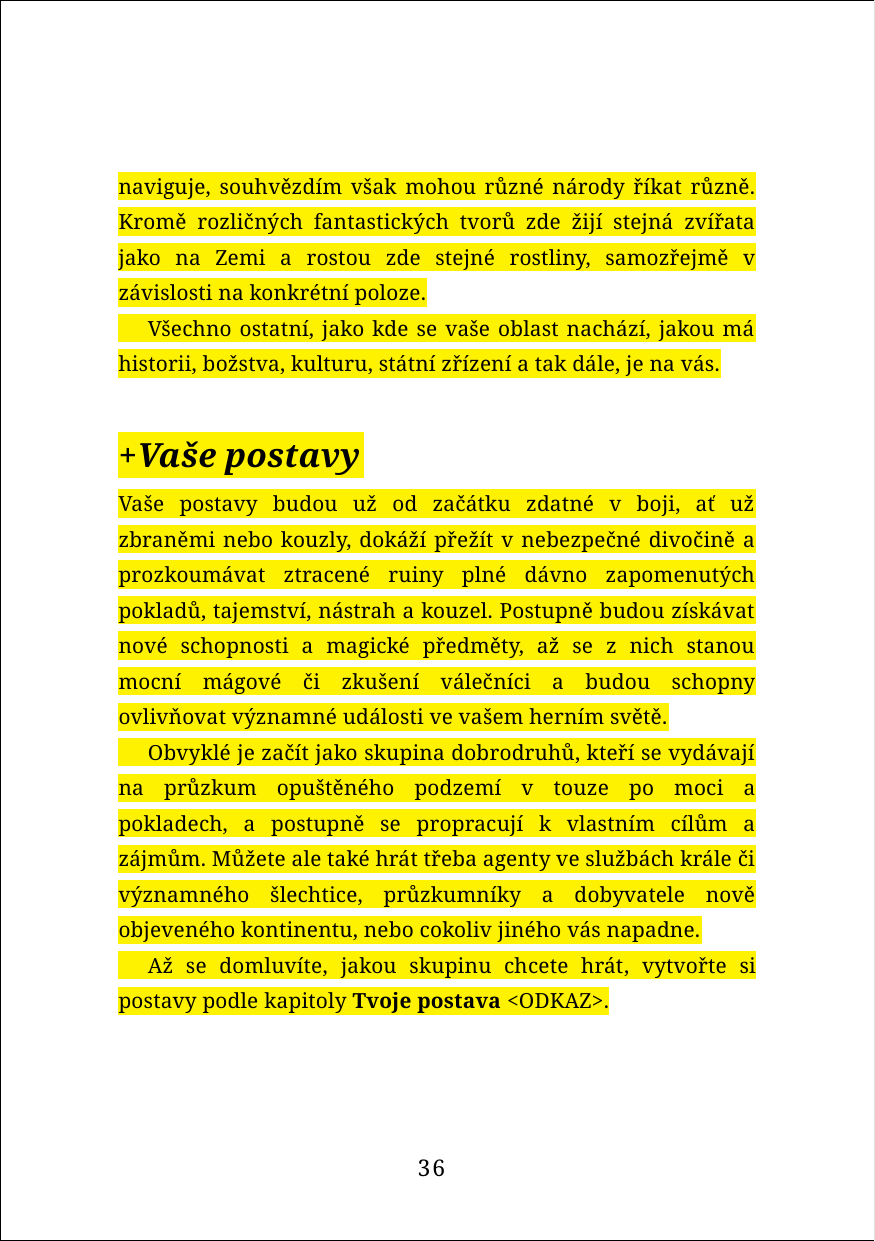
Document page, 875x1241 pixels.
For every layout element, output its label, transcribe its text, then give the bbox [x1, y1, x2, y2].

text naviguje, souhvězdím však mohou různé národy říkat různě. Kromě rozličných fantastických tvorů zde žijí stejná zvířata jako na Zemi a rostou zde stejné rostliny, samozřejmě v závislosti na konkrétní poloze. Všechno ostatní, jako kde se vaše oblast nachází, jakou má historii, božstva, kulturu, státní zřízení a tak dále, je na vás. [118, 172, 756, 378]
text Vaše postavy budou už od začátku zdatné v boji, ať už zbraněmi nebo kouzly, dokáží přežít v nebezpečné divočině a prozkoumávat ztracené ruiny plné dávno zapomenutých pokladů, tajemství, nástrah a kouzel. Postupně budou získávat nové schopnosti a magické předměty, až se z nich stanou mocní mágové či zkušení válečníci a budou schopny ovlivňovat významné události ve vašem herním světě. Obvyklé je začít jako skupina dobrodruhů, kteří se vydávají na průzkum opuštěného podzemí v touze po moci a pokladech, a postupně se propracují k vlastním cílům a zájmům. Můžete ale také hrát třeba agenty ve službách krále či významného šlechtice, průzkumníky a dobyvatele nově objeveného kontinentu, nebo cokoliv jiného vás napadne. Až se domluvíte, jakou skupinu chcete hrát, vytvořte si postavy podle kapitoly Tvoje postava <ODKAZ>. [118, 489, 756, 1015]
subtitle +Vaše postavy [118, 432, 756, 478]
